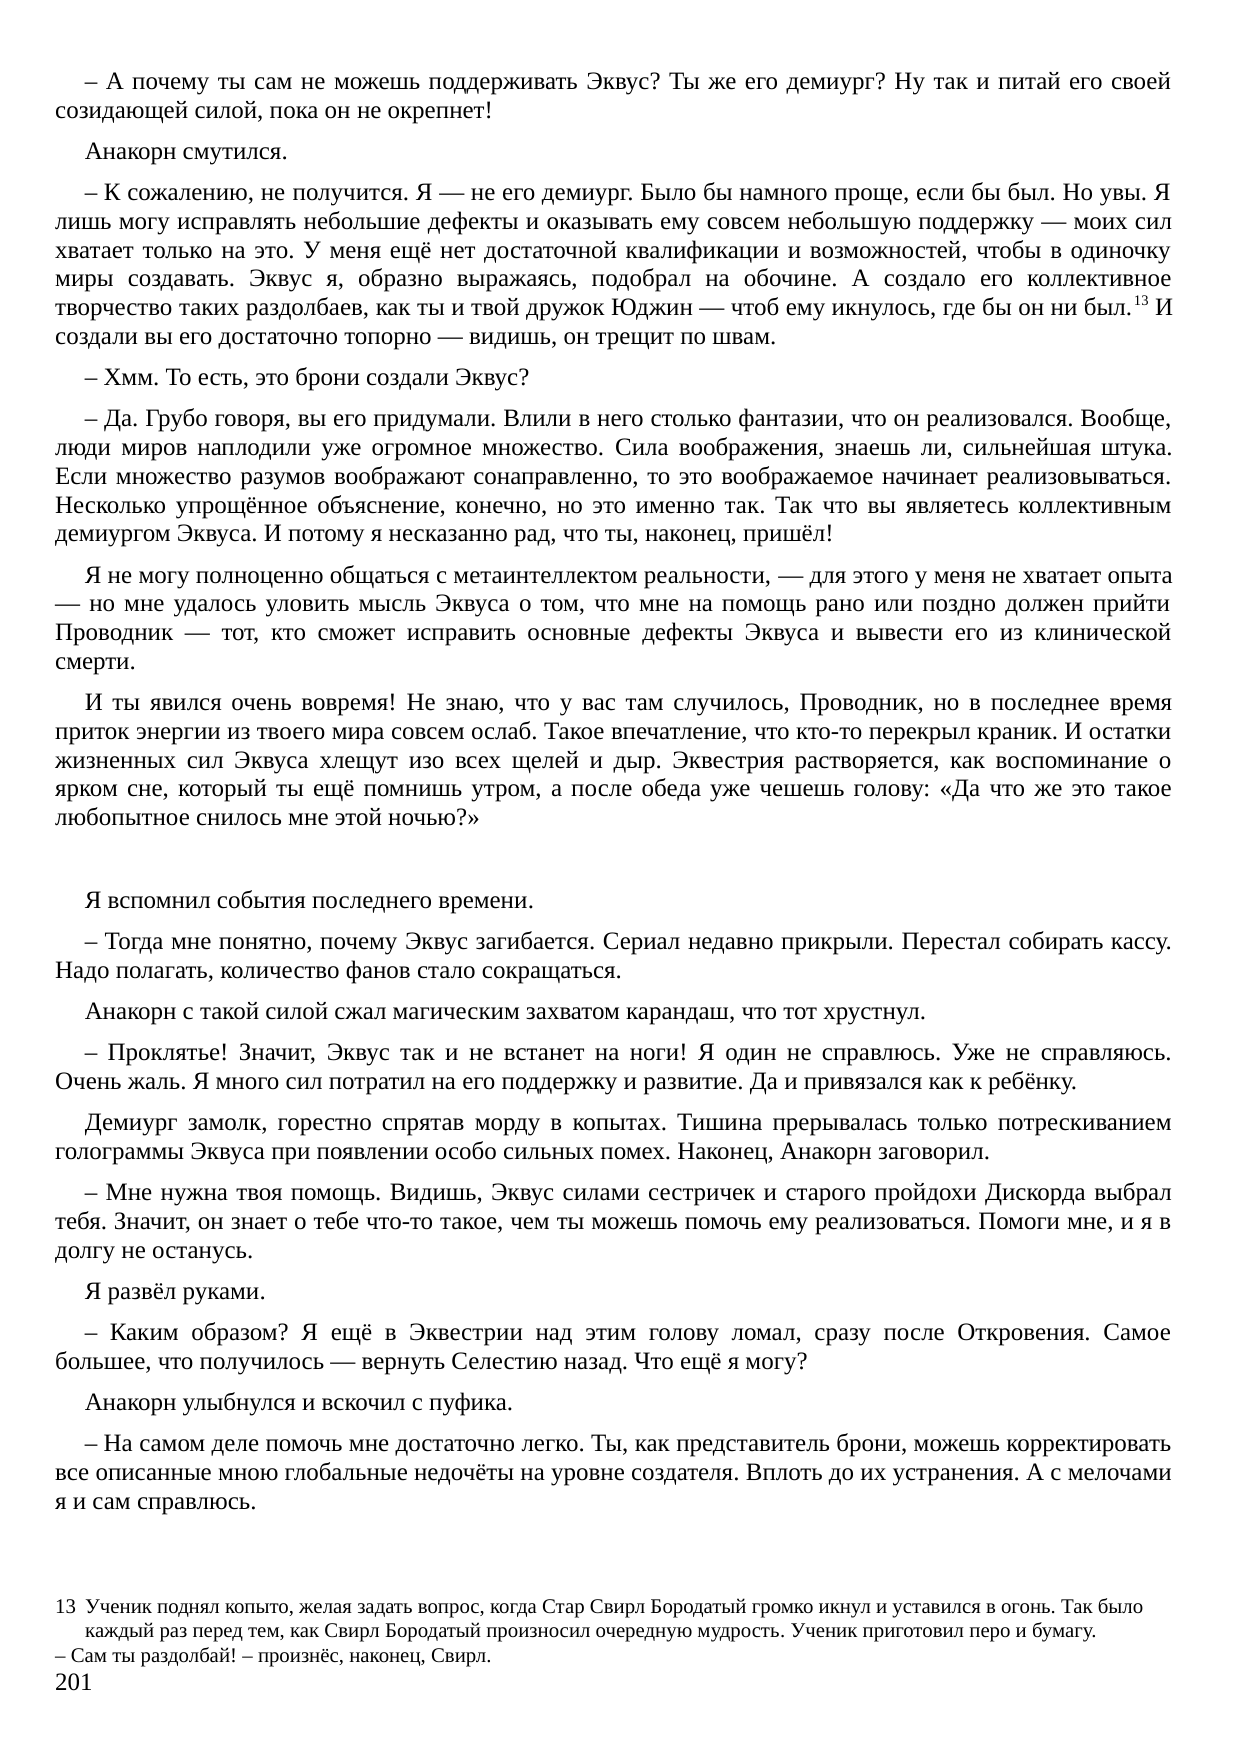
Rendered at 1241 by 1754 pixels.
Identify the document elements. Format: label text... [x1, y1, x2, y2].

text Анакорн смутился. [55, 136, 1173, 165]
text Я вспомнил события последнего времени. [55, 885, 1173, 913]
text – Каким образом? Я ещё в Эквестрии над этим голову ломал, сразу после Откровения. Самое большее, что получилось — вернуть Селестию назад. Что ещё я могу? [55, 1317, 1173, 1375]
text Я не могу полноценно общаться с метаинтеллектом реальности, — для этого у меня не хватает опыта — но мне удалось уловить мысль Эквуса о том, что мне на помощь рано или поздно должен прийти Проводник — тот, кто сможет исправить основные дефекты Эквуса и вывести его из клинической смерти. [55, 560, 1173, 675]
text – Да. Грубо говоря, вы его придумали. Влили в него столько фантазии, что он реализовался. Вообще, люди миров наплодили уже огромное множество. Сила воображения, знаешь ли, сильнейшая штука. Если множество разумов воображают сонаправленно, то это воображаемое начинает реализовываться. Несколько упрощённое объяснение, конечно, но это именно так. Так что вы являетесь коллективным демиургом Эквуса. И потому я несказанно рад, что ты, наконец, пришёл! [55, 403, 1173, 547]
text – На самом деле помочь мне достаточно легко. Ты, как представитель брони, можешь корректировать все описанные мною глобальные недочёты на уровне создателя. Вплоть до их устранения. А с мелочами я и сам справлюсь. [55, 1428, 1173, 1515]
text – Тогда мне понятно, почему Эквус загибается. Сериал недавно прикрыли. Перестал собирать кассу. Надо полагать, количество фанов стало сокращаться. [55, 926, 1173, 983]
text – А почему ты сам не можешь поддерживать Эквус? Ты же его демиург? Ну так и питай его своей созидающей силой, пока он не окрепнет! [55, 66, 1173, 123]
text Демиург замолк, горестно спрятав морду в копытах. Тишина прерывалась только потрескиванием голограммы Эквуса при появлении особо сильных помех. Наконец, Анакорн заговорил. [55, 1107, 1173, 1165]
text Ученик поднял копыто, желая задать вопрос, когда Стар Свирл Бородатый громко икнул и уставился в огонь. Так было каждый раз перед тем, как Свирл Бородатый произносил очередную мудрость. Ученик приготовил перо и бумагу. [55, 1594, 1173, 1642]
text Анакорн с такой силой сжал магическим захватом карандаш, что тот хрустнул. [55, 996, 1173, 1025]
text – Проклятье! Значит, Эквус так и не встанет на ноги! Я один не справлюсь. Уже не справляюсь. Очень жаль. Я много сил потратил на его поддержку и развитие. Да и привязался как к ребёнку. [55, 1037, 1173, 1095]
text – Хмм. То есть, это брони создали Эквус? [55, 362, 1173, 391]
text – К сожалению, не получится. Я — не его демиург. Было бы намного проще, если бы был. Но увы. Я лишь могу исправлять небольшие дефекты и оказывать ему совсем небольшую поддержку — моих сил хватает только на это. У меня ещё нет достаточной квалификации и возможностей, чтобы в одиночку миры создавать. Эквус я, образно выражаясь, подобрал на обочине. А создало его коллективное творчество таких раздолбаев, как ты и твой дружок Юджин — чтоб ему икнулось, где бы он ни был. И создали вы его достаточно топорно — видишь, он трещит по швам. [55, 177, 1173, 350]
text И ты явился очень вовремя! Не знаю, что у вас там случилось, Проводник, но в последнее время приток энергии из твоего мира совсем ослаб. Такое впечатление, что кто-то перекрыл краник. И остатки жизненных сил Эквуса хлещут изо всех щелей и дыр. Эквестрия растворяется, как воспоминание о ярком сне, который ты ещё помнишь утром, а после обеда уже чешешь голову: «Да что же это такое любопытное снилось мне этой ночью?» [55, 687, 1173, 831]
text Анакорн улыбнулся и вскочил с пуфика. [55, 1387, 1173, 1416]
text Я развёл руками. [55, 1276, 1173, 1305]
text – Мне нужна твоя помощь. Видишь, Эквус силами сестричек и старого пройдохи Дискорда выбрал тебя. Значит, он знает о тебе что-то такое, чем ты можешь помочь ему реализоваться. Помоги мне, и я в долгу не останусь. [55, 1177, 1173, 1263]
text – Сам ты раздолбай! – произнёс, наконец, Свирл. [55, 1642, 1173, 1667]
